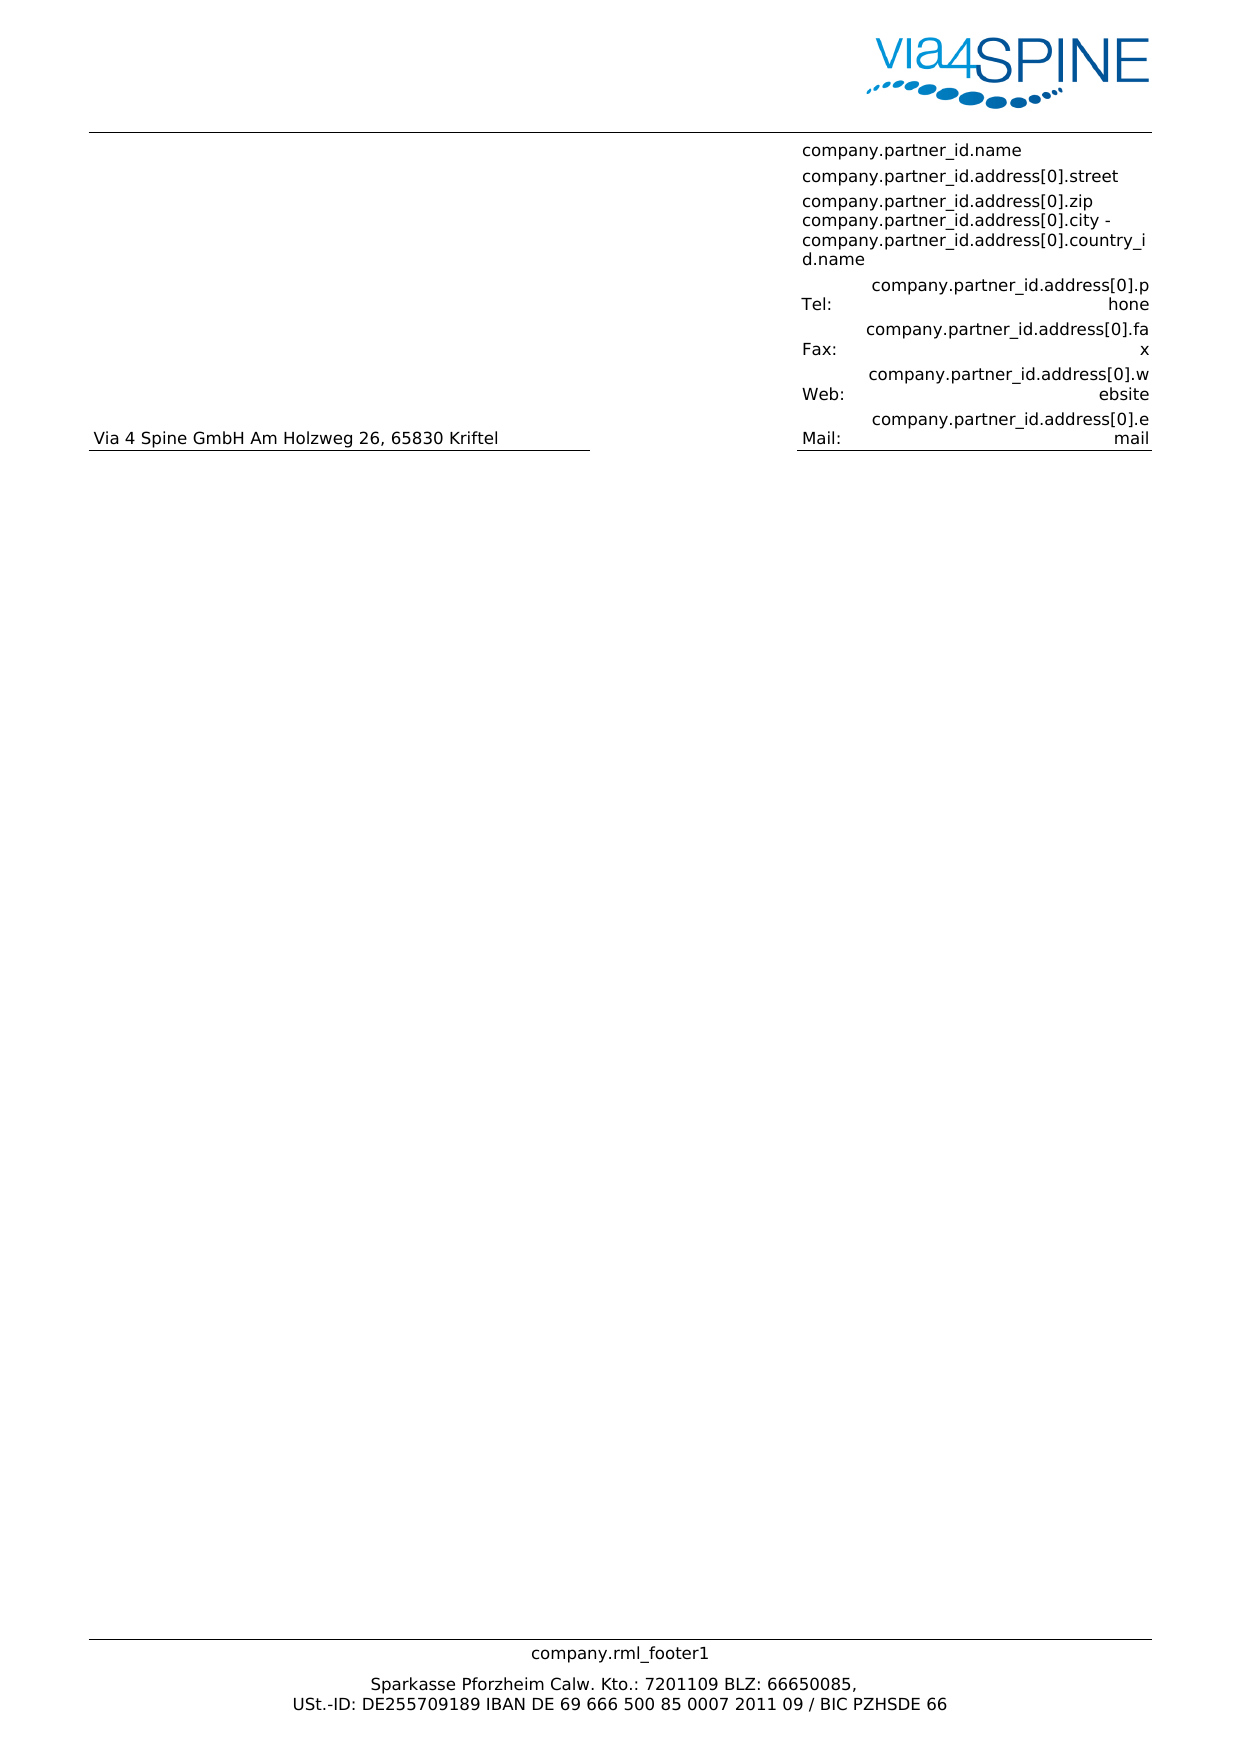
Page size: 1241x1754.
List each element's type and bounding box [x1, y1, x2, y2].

picture [863, 32, 1152, 112]
